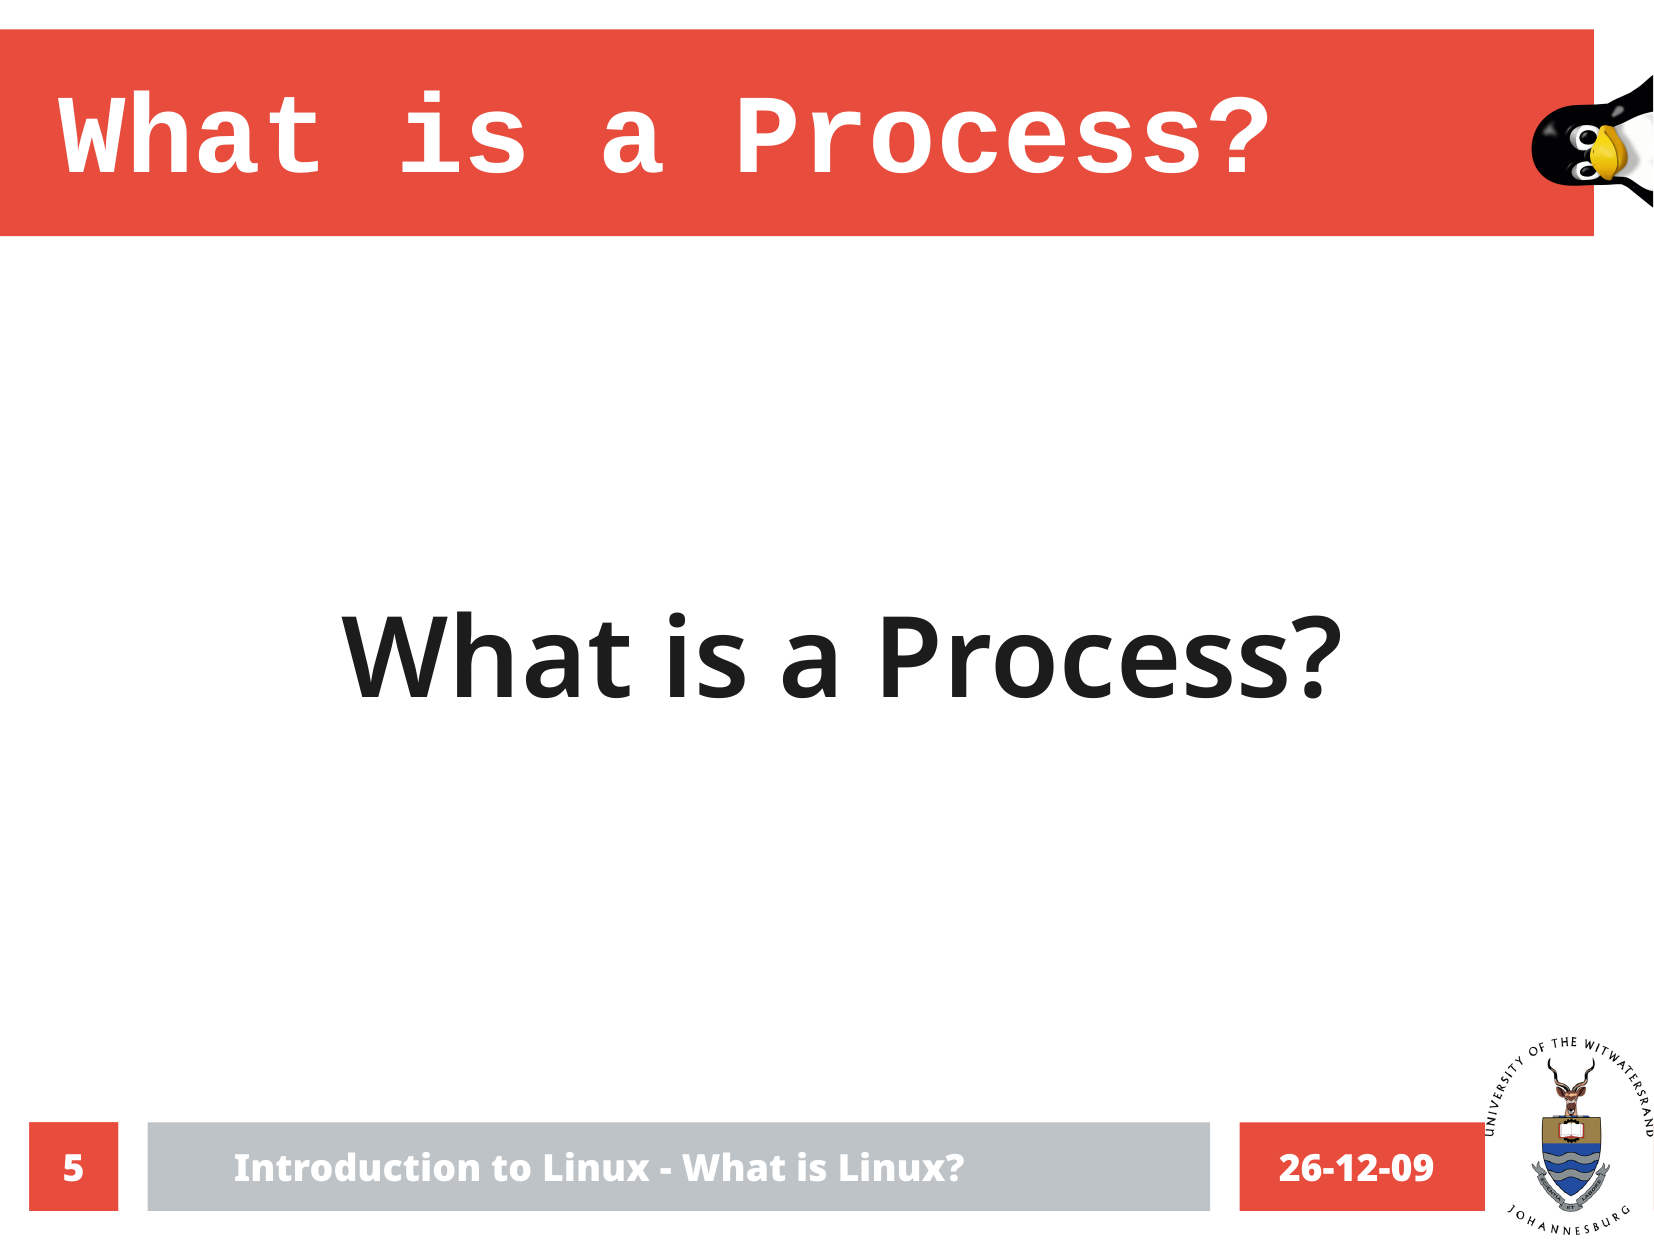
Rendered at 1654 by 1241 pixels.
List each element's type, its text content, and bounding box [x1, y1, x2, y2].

picture [1485, 1037, 1654, 1235]
title What is a Process? [58, 59, 1594, 207]
picture [1514, 23, 1654, 276]
list What is a Process? [58, 324, 1565, 1093]
